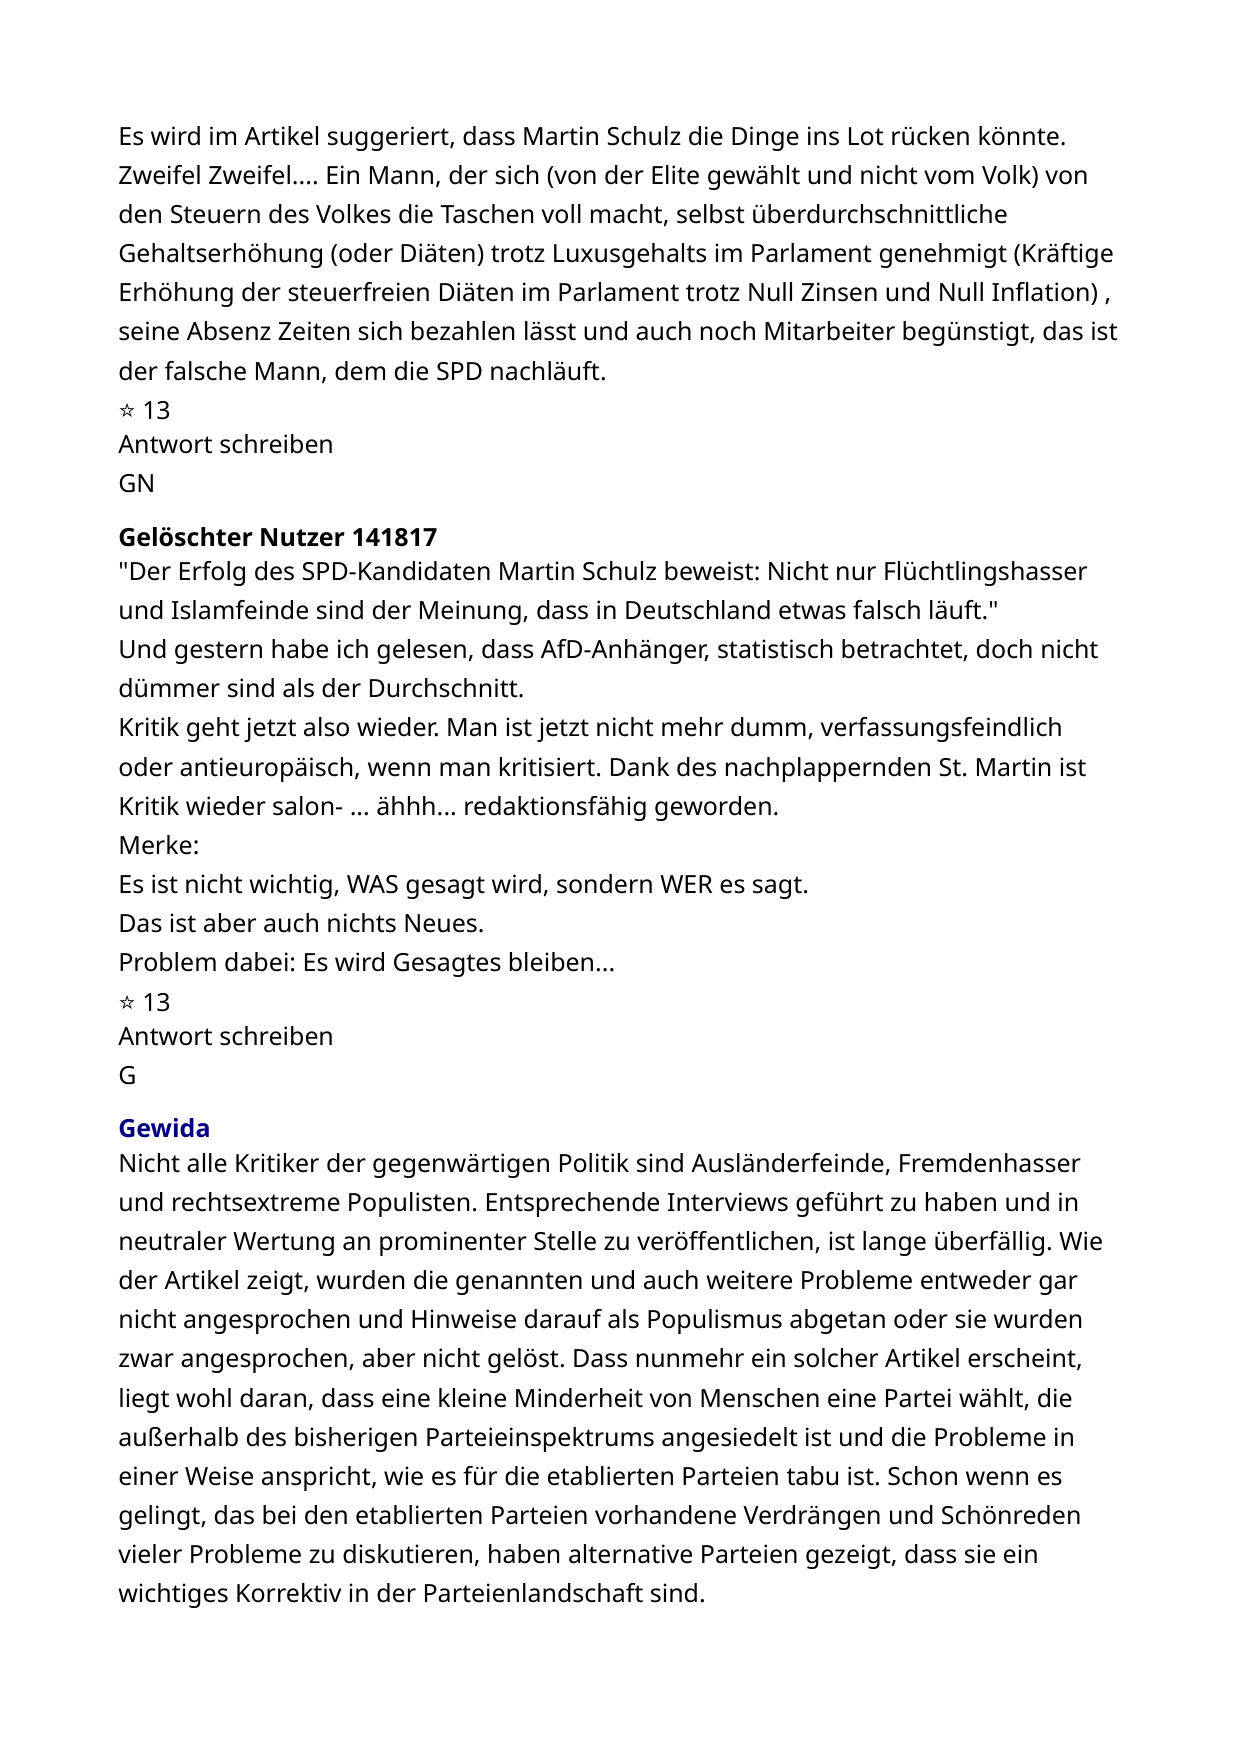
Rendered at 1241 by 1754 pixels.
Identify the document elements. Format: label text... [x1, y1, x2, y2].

text Problem dabei: Es wird Gesagtes bleiben... [118, 945, 1122, 979]
text Und gestern habe ich gelesen, dass AfD-Anhänger, statistisch betrachtet, doch nicht dümmer sind als der Durchschnitt. [118, 632, 1122, 705]
text ⭐️ 13 [118, 984, 1122, 1018]
text Merke: Es ist nicht wichtig, WAS gesagt wird, sondern WER es sagt. Das ist aber auch nichts Neues. [118, 827, 1122, 940]
text G [118, 1057, 1122, 1091]
text GN [118, 466, 1122, 499]
text Antwort schreiben [118, 1018, 1122, 1052]
text Antwort schreiben [118, 426, 1122, 460]
subtitle Gewida [118, 1111, 1122, 1145]
text Nicht alle Kritiker der gegenwärtigen Politik sind Ausländerfeinde, Fremdenhasser und rechtsextreme Populisten. Entsprechende Interviews geführt zu haben und in neutraler Wertung an prominenter Stelle zu veröffentlichen, ist lange überfällig. Wie der Artikel zeigt, wurden die genannten und auch weitere Probleme entweder gar nicht angesprochen und Hinweise darauf als Populismus abgetan oder sie wurden zwar angesprochen, aber nicht gelöst. Dass nunmehr ein solcher Artikel erscheint, liegt wohl daran, dass eine kleine Minderheit von Menschen eine Partei wählt, die außerhalb des bisherigen Parteieinspektrums angesiedelt ist und die Probleme in einer Weise anspricht, wie es für die etablierten Parteien tabu ist. Schon wenn es gelingt, das bei den etablierten Parteien vorhandene Verdrängen und Schönreden vieler Probleme zu diskutieren, haben alternative Parteien gezeigt, dass sie ein wichtiges Korrektiv in der Parteienlandschaft sind. [118, 1145, 1122, 1610]
text Kritik geht jetzt also wieder. Man ist jetzt nicht mehr dumm, verfassungsfeindlich oder antieuropäisch, wenn man kritisiert. Dank des nachplappernden St. Martin ist Kritik wieder salon- ... ähhh... redaktionsfähig geworden. [118, 710, 1122, 822]
text "Der Erfolg des SPD-Kandidaten Martin Schulz beweist: Nicht nur Flüchtlingshasser und Islamfeinde sind der Meinung, dass in Deutschland etwas falsch läuft." [118, 553, 1122, 627]
text Es wird im Artikel suggeriert, dass Martin Schulz die Dinge ins Lot rücken könnte. Zweifel Zweifel.... Ein Mann, der sich (von der Elite gewählt und nicht vom Volk) von den Steuern des Volkes die Taschen voll macht, selbst überdurchschnittliche Gehaltserhöhung (oder Diäten) trotz Luxusgehalts im Parlament genehmigt (Kräftige Erhöhung der steuerfreien Diäten im Parlament trotz Null Zinsen und Null Inflation) , seine Absenz Zeiten sich bezahlen lässt und auch noch Mitarbeiter begünstigt, das ist der falsche Mann, dem die SPD nachläuft. [118, 118, 1122, 387]
subtitle Gelöschter Nutzer 141817 [118, 519, 1122, 553]
text ⭐️ 13 [118, 392, 1122, 426]
